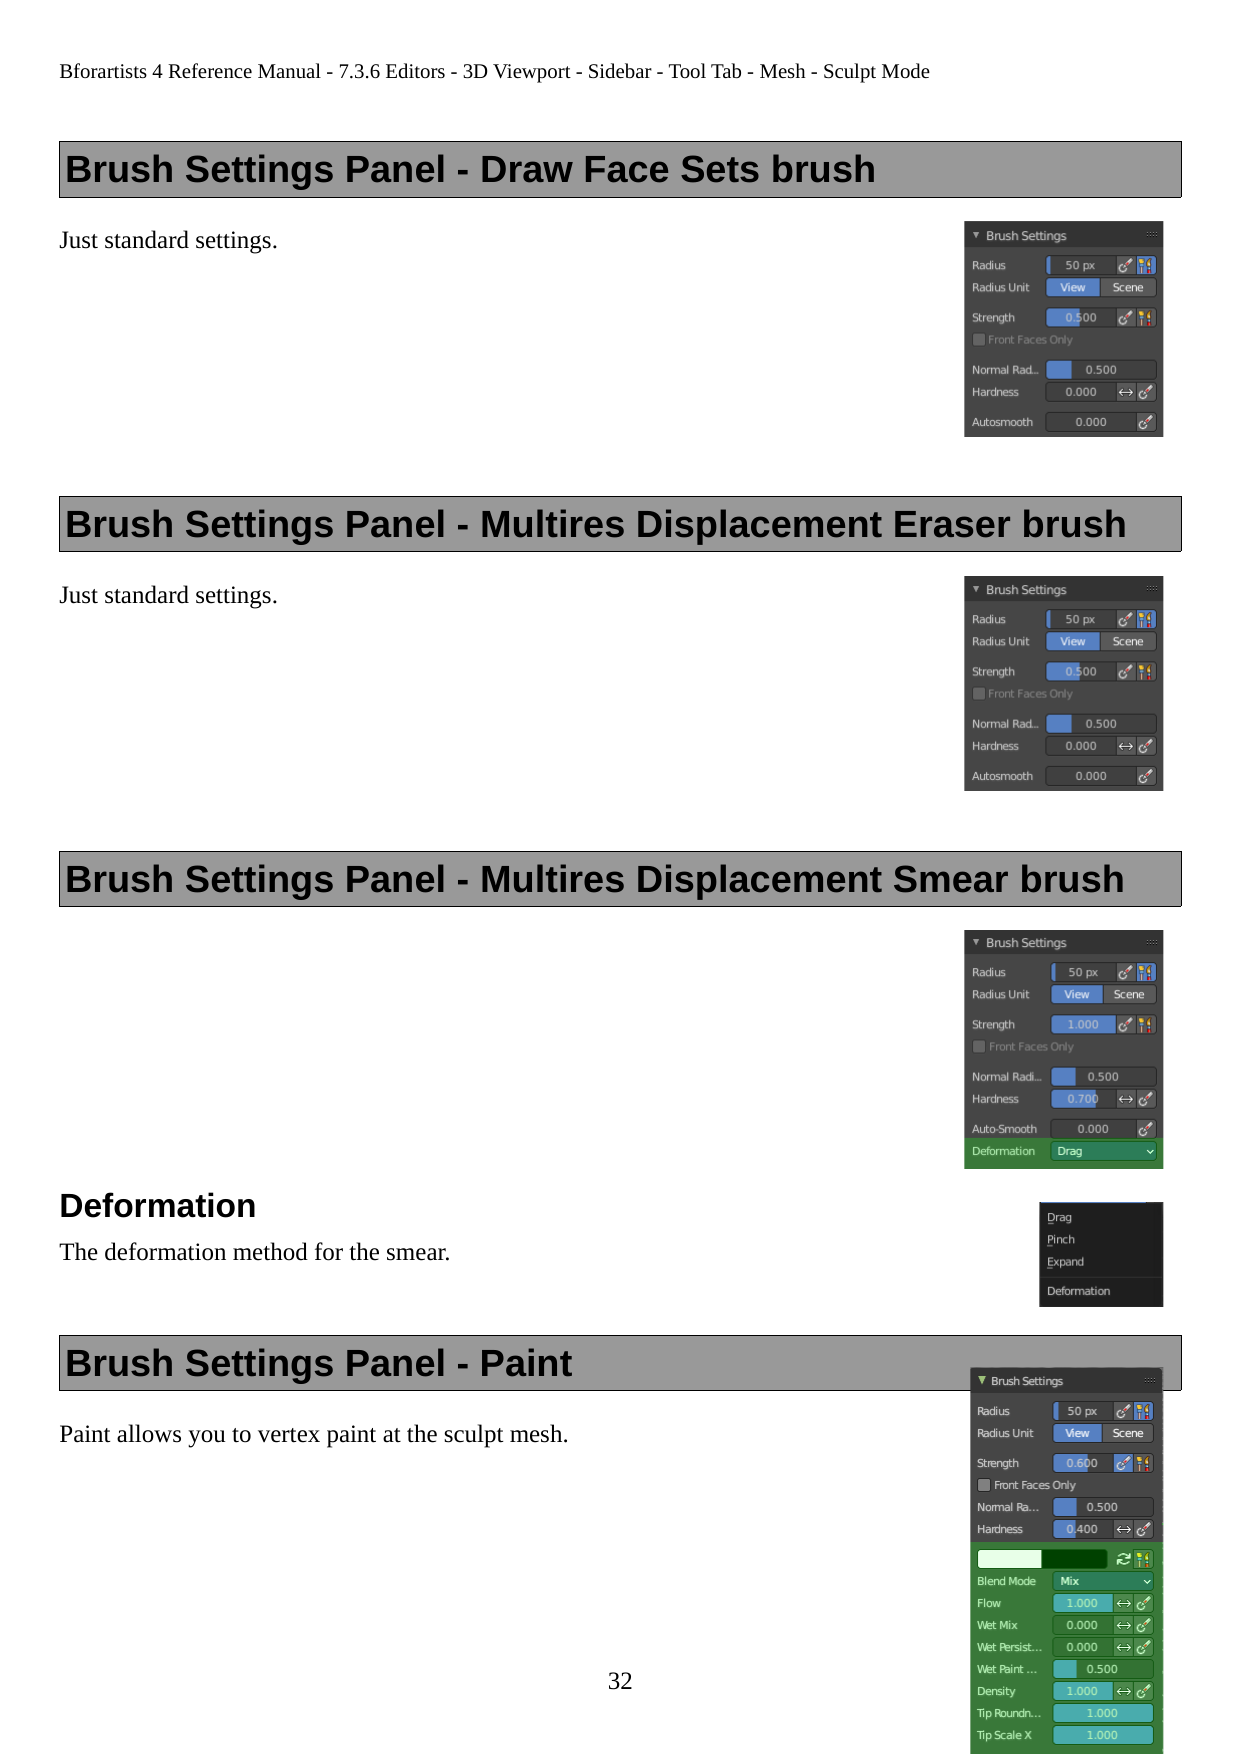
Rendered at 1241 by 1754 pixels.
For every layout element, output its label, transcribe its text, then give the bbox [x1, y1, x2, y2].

text Paint allows you to vertex paint at the sculpt mesh. [59, 1419, 970, 1448]
picture [964, 930, 1164, 1169]
subtitle Deformation [59, 1186, 1181, 1224]
table_header Brush Settings Panel - Multires Displacement Smear brush [60, 852, 1181, 906]
table_header Brush Settings Panel - Multires Displacement Eraser brush [60, 497, 1181, 551]
picture [970, 1367, 1164, 1754]
table_header Brush Settings Panel - Draw Face Sets brush [60, 142, 1181, 197]
text The deformation method for the smear. [59, 1237, 1039, 1266]
picture [964, 221, 1164, 437]
text [1164, 580, 1181, 609]
table_header Brush Settings Panel - Paint [60, 1336, 1181, 1390]
text Just standard settings. [59, 225, 964, 254]
picture [1039, 1202, 1164, 1307]
text Just standard settings. [59, 580, 964, 609]
text [1164, 225, 1181, 254]
picture [964, 576, 1164, 791]
